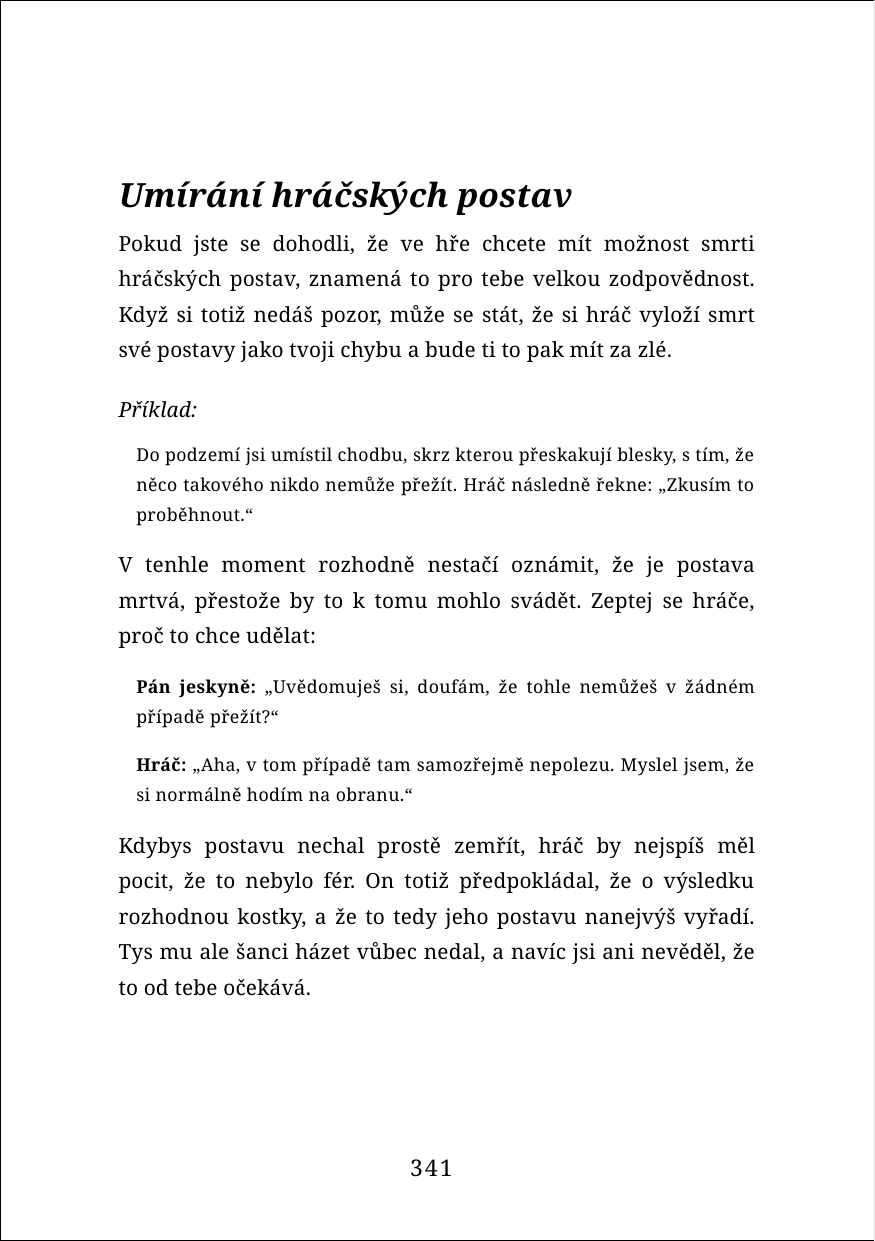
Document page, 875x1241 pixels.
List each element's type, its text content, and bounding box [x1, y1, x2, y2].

text Pokud jste se dohodli, že ve hře chcete mít možnost smrti hráčských postav, znamená to pro tebe velkou zodpovědnost. Když si totiž nedáš pozor, může se stát, že si hráč vyloží smrt své postavy jako tvoji chybu a bude ti to pak mít za zlé. [118, 229, 756, 364]
text Kdybys postavu nechal prostě zemřít, hráč by nejspíš měl pocit, že to nebylo fér. On totiž předpokládal, že o výsledku rozhodnou kostky, a že to tedy jeho postavu nanejvýš vyřadí. Tys mu ale šanci házet vůbec nedal, a navíc jsi ani nevěděl, že to od tebe očekává. [118, 831, 756, 1001]
subtitle Umírání hráčských postav [118, 172, 756, 217]
text Hráč: „Aha, v tom případě tam samozřejmě nepolezu. Myslel jsem, že si normálně hodím na obranu.“ [136, 753, 756, 807]
text V tenhle moment rozhodně nestačí oznámit, že je postava mrtvá, přestože by to k tomu mohlo svádět. Zeptej se hráče, proč to chce udělat: [118, 550, 756, 650]
text Příklad: [118, 395, 756, 423]
text Pán jeskyně: „Uvědomuješ si, doufám, že tohle nemůžeš v žádném případě přežít?“ [136, 674, 756, 729]
text Do podzemí jsi umístil chodbu, skrz kterou přeskakují blesky, s tím, že něco takového nikdo nemůže přežít. Hráč následně řekne: „Zkusím to proběhnout.“ [136, 442, 756, 527]
